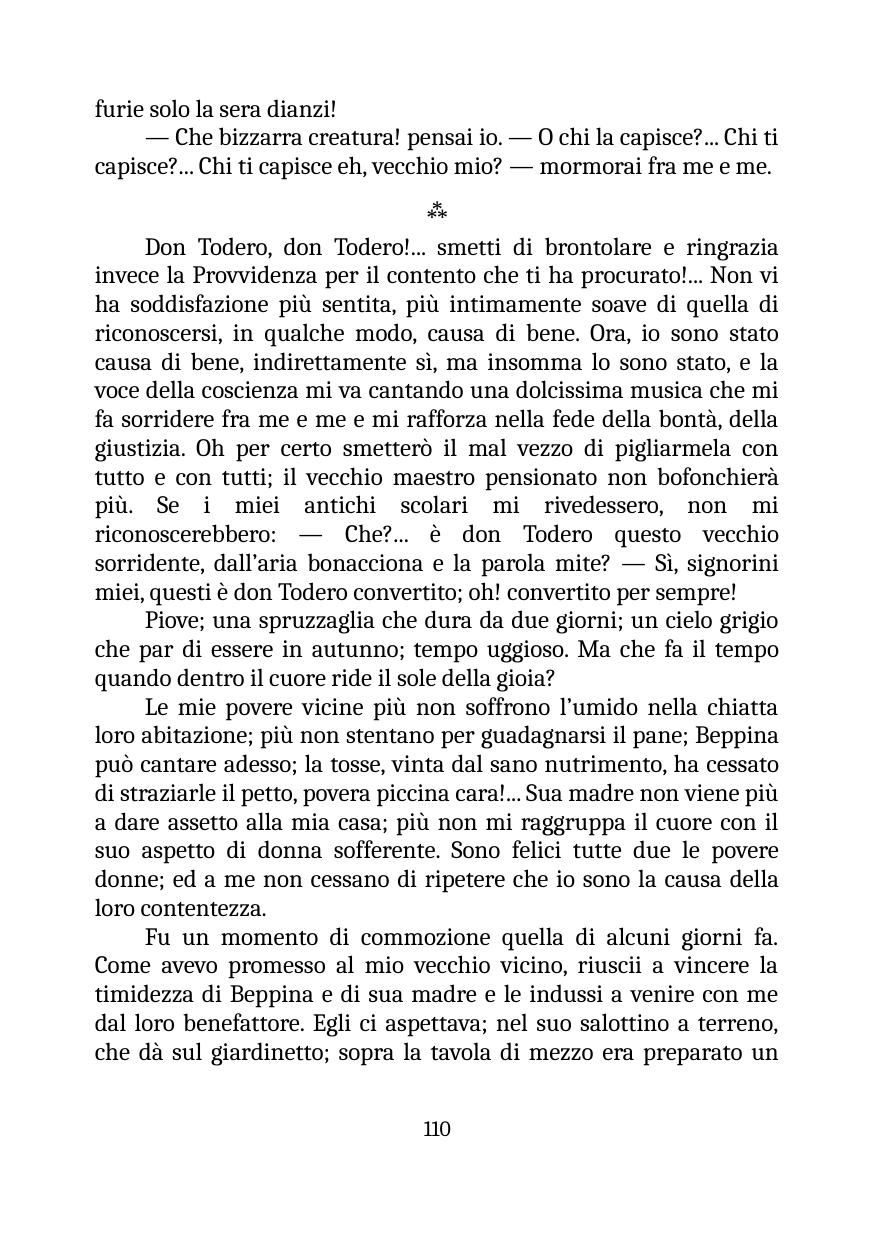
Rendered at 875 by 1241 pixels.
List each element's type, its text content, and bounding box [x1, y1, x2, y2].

text Don Todero, don Todero!... smetti di brontolare e ringrazia invece la Provvidenza per il contento che ti ha procurato!... Non vi ha soddisfazione più sentita, più intimamente soave di quella di riconoscersi, in qualche modo, causa di bene. Ora, io sono stato causa di bene, indirettamente sì, ma insomma lo sono stato, e la voce della coscienza mi va cantando una dolcissima musica che mi fa sorridere fra me e me e mi rafforza nella fede della bontà, della giustizia. Oh per certo smetterò il mal vezzo di pigliarmela con tutto e con tutti; il vecchio maestro pensionato non bofonchierà più. Se i miei antichi scolari mi rivedessero, non mi riconoscerebbero: — Che?... è don Todero questo vecchio sorridente, dall’aria bonacciona e la parola mite? — Sì, signorini miei, questi è don Todero convertito; oh! convertito per sempre! [94, 232, 779, 606]
text Piove; una spruzzaglia che dura da due giorni; un cielo grigio che par di essere in autunno; tempo uggioso. Ma che fa il tempo quando dentro il cuore ride il sole della gioia? [94, 606, 779, 692]
text Le mie povere vicine più non soffrono l’umido nella chiatta loro abitazione; più non stentano per guadagnarsi il pane; Beppina può cantare adesso; la tosse, vinta dal sano nutrimento, ha cessato di straziarle il petto, povera piccina cara!... Sua madre non viene più a dare assetto alla mia casa; più non mi raggruppa il cuore con il suo aspetto di donna sofferente. Sono felici tutte due le povere donne; ed a me non cessano di ripetere che io sono la causa della loro contentezza. [94, 692, 779, 922]
text furie solo la sera dianzi! [94, 94, 779, 123]
text ⁂ [94, 198, 779, 224]
text — Che bizzarra creatura! pensai io. — O chi la capisce?... Chi ti capisce?... Chi ti capisce eh, vecchio mio? — mormorai fra me e me. [94, 123, 779, 181]
text Fu un momento di commozione quella di alcuni giorni fa. Come avevo promesso al mio vecchio vicino, riuscii a vincere la timidezza di Beppina e di sua madre e le indussi a venire con me dal loro benefattore. Egli ci aspettava; nel suo salottino a terreno, che dà sul giardinetto; sopra la tavola di mezzo era preparato un [94, 922, 779, 1066]
